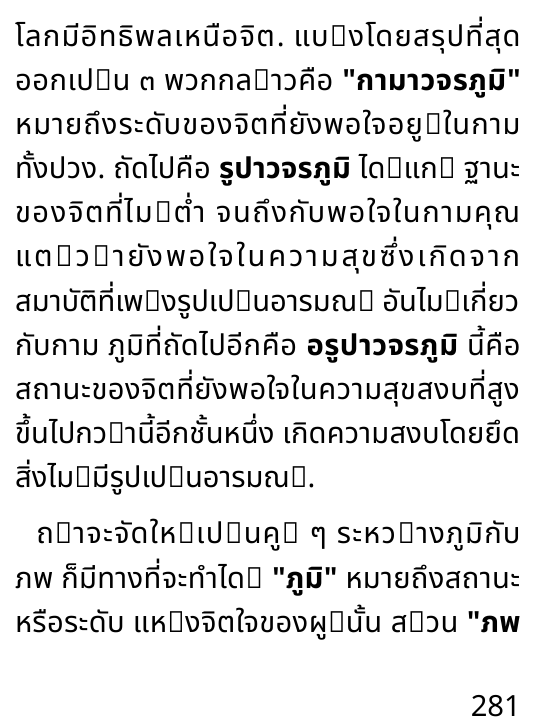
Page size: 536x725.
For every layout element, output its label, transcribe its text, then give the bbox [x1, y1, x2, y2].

text ถาจะจัดใหเปนคู ๆ ระหวางภูมิกับภพ ก็มีทางที่จะทําได "ภูมิ" หมายถึงสถานะหรือระดับ แหงจิตใจของผูนั้น สวน "ภพ [15, 513, 521, 646]
text โลกมีอิทธิพลเหนือจิต. แบงโดยสรุปที่สุดออกเปน ๓ พวกกลาวคือ "กามาวจรภูมิ" หมายถึงระดับของจิตที่ยังพอใจอยูในกามทั้งปวง. ถัดไปคือ รูปาวจรภูมิ ไดแก ฐานะของจิตที่ไมต่ำ จนถึงกับพอใจในกามคุณแตวายังพอใจในความสุขซึ่งเกิดจากสมาบัติที่เพงรูปเปนอารมณ อันไมเกี่ยวกับกาม ภูมิที่ถัดไปอีกคือ อรูปาวจรภูมิ นี้คือสถานะของจิตที่ยังพอใจในความสุขสงบที่สูงขึ้นไปกวานี้อีกชั้นหนึ่ง เกิดความสงบโดยยึดสิ่งไมมีรูปเปนอารมณ. [15, 15, 521, 501]
